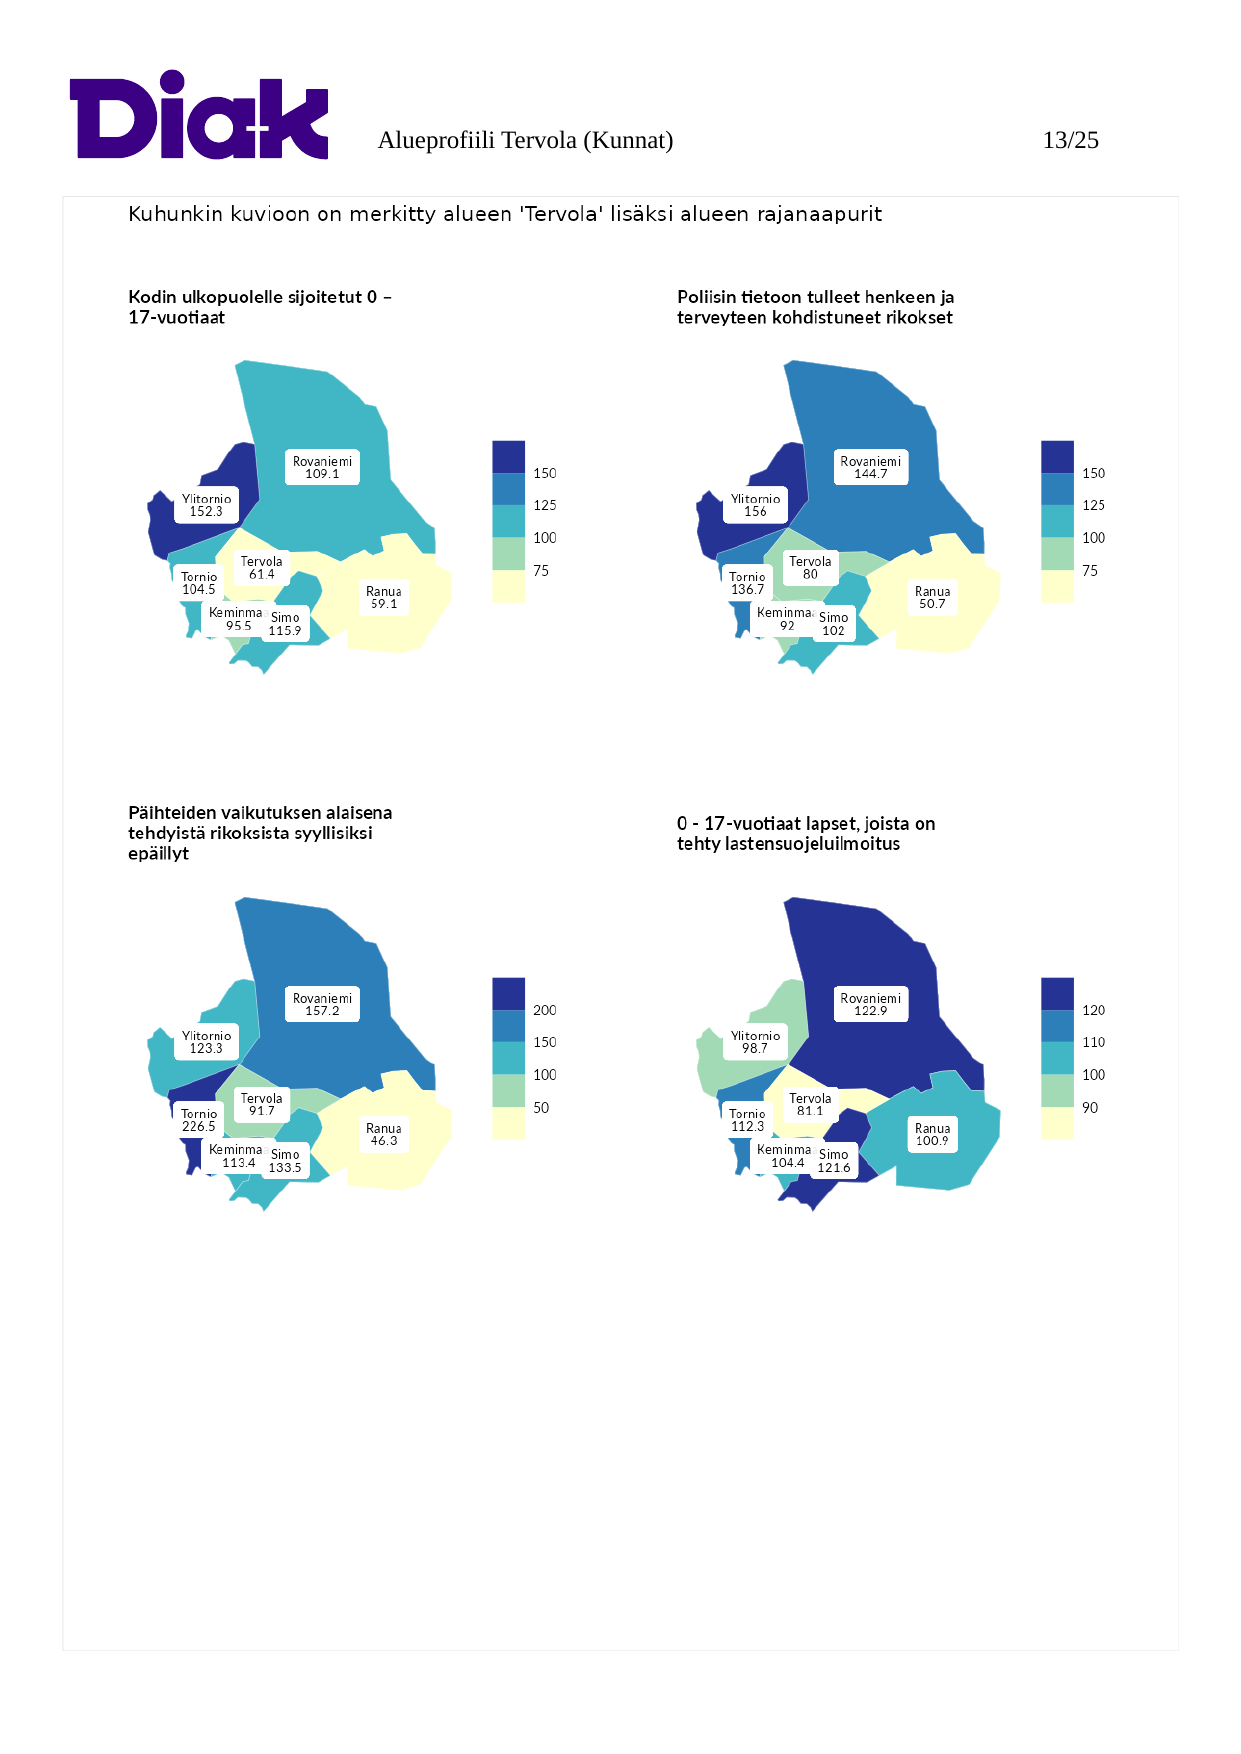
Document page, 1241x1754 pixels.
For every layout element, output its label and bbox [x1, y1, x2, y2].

picture [61, 196, 1179, 1651]
